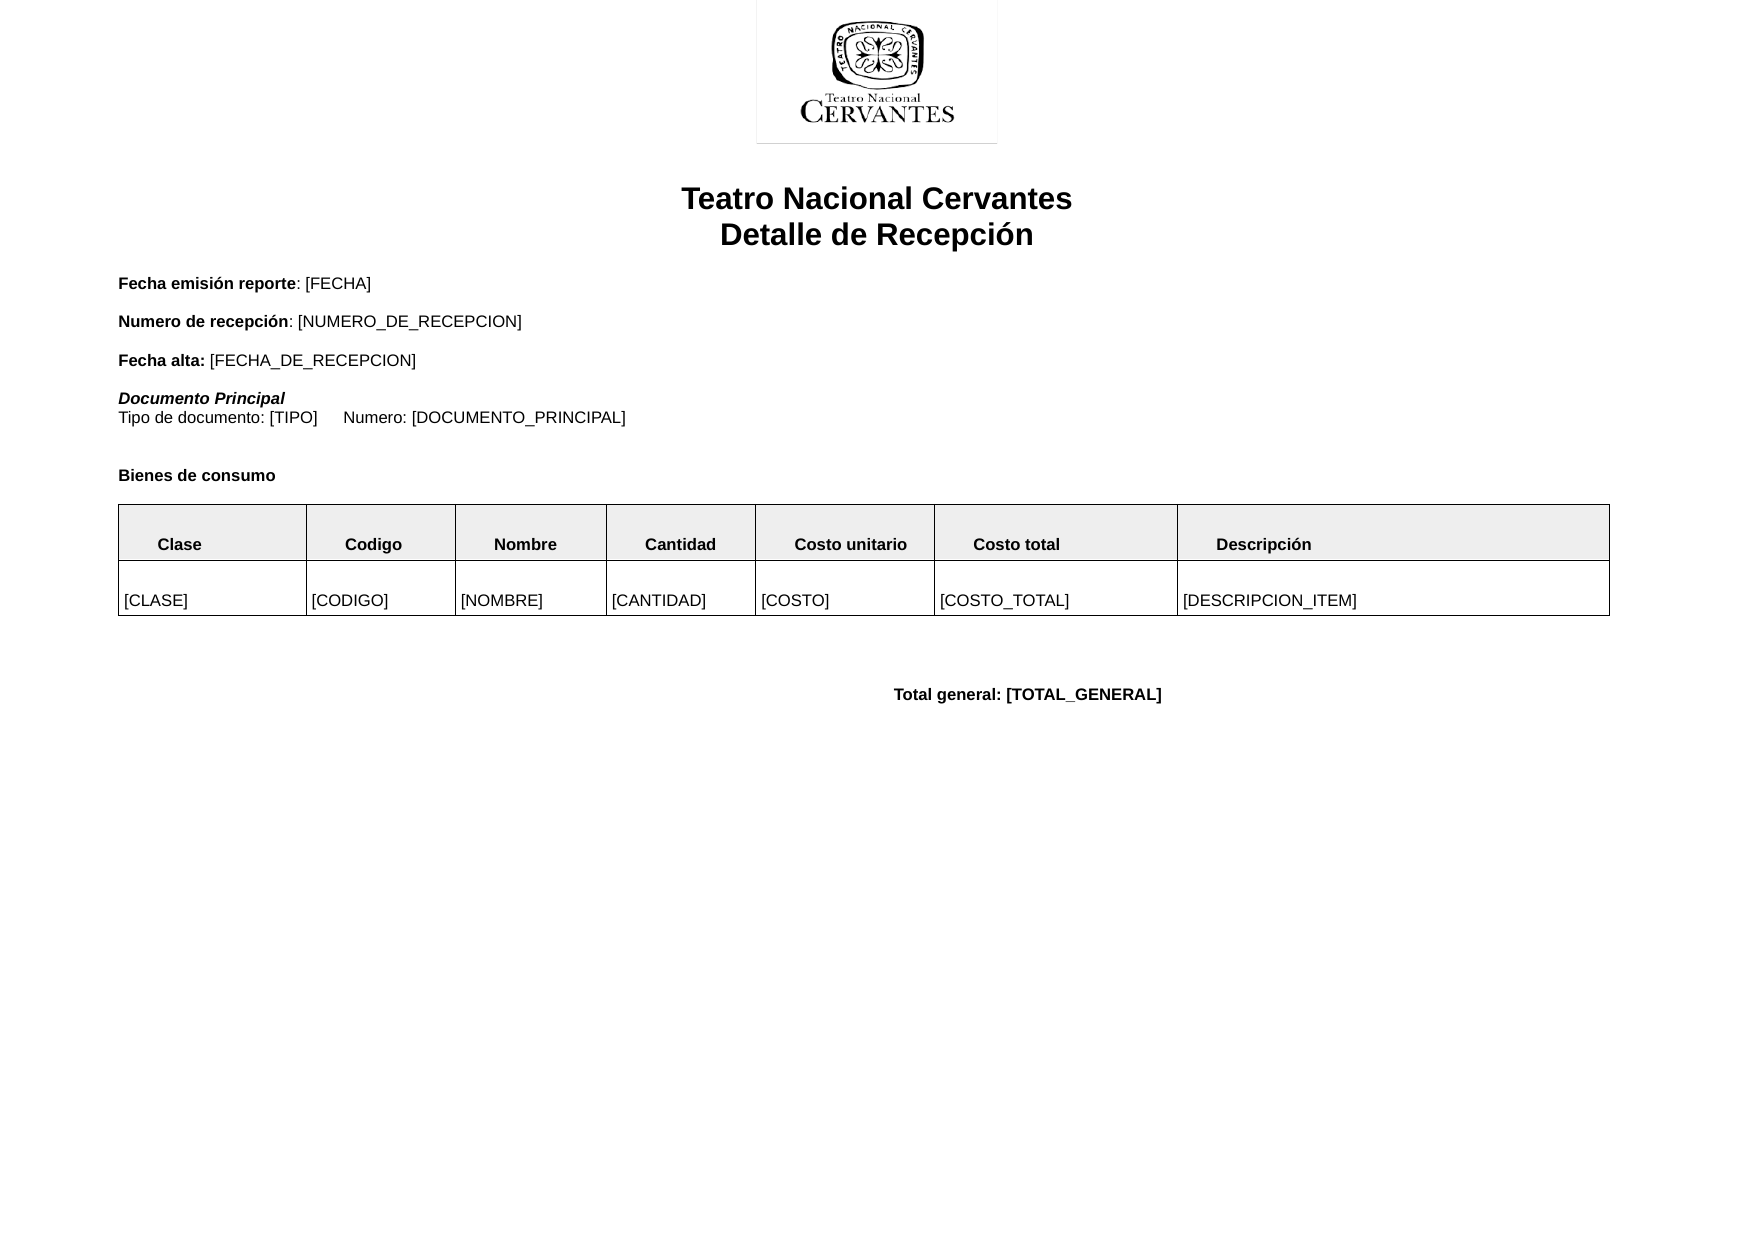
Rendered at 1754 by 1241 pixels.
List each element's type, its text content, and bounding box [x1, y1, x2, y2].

text Fecha emisión reporte: [FECHA] [118, 274, 1636, 293]
table_header Codigo [307, 505, 455, 559]
table_header Costo unitario [756, 505, 934, 559]
table_header Total general: [TOTAL_GENERAL] [118, 654, 1168, 709]
text Fecha alta: [FECHA_DE_RECEPCION] [118, 351, 1636, 370]
text Bienes de consumo [118, 466, 1636, 485]
table_header Descripción [1178, 505, 1609, 559]
table_cell [NOMBRE] [456, 561, 606, 615]
text Detalle de Recepción [118, 216, 1636, 252]
table_header Cantidad [607, 505, 755, 559]
text Tipo de documento: [TIPO] Numero: [DOCUMENTO_PRINCIPAL] [118, 408, 1636, 427]
text Numero de recepción: [NUMERO_DE_RECEPCION] [118, 312, 1636, 331]
table_cell [COSTO] [756, 561, 934, 615]
table_header Nombre [456, 505, 606, 559]
text Teatro Nacional Cervantes [118, 180, 1636, 216]
picture [756, 0, 998, 144]
text Documento Principal [118, 389, 1636, 408]
table_header Clase [119, 505, 306, 559]
table_cell [CODIGO] [307, 561, 455, 615]
table_cell [CANTIDAD] [607, 561, 755, 615]
table_cell [DESCRIPCION_ITEM] [1178, 561, 1609, 615]
table_header Costo total [935, 505, 1177, 559]
table_cell [CLASE] [119, 561, 306, 615]
table_cell [COSTO_TOTAL] [935, 561, 1177, 615]
